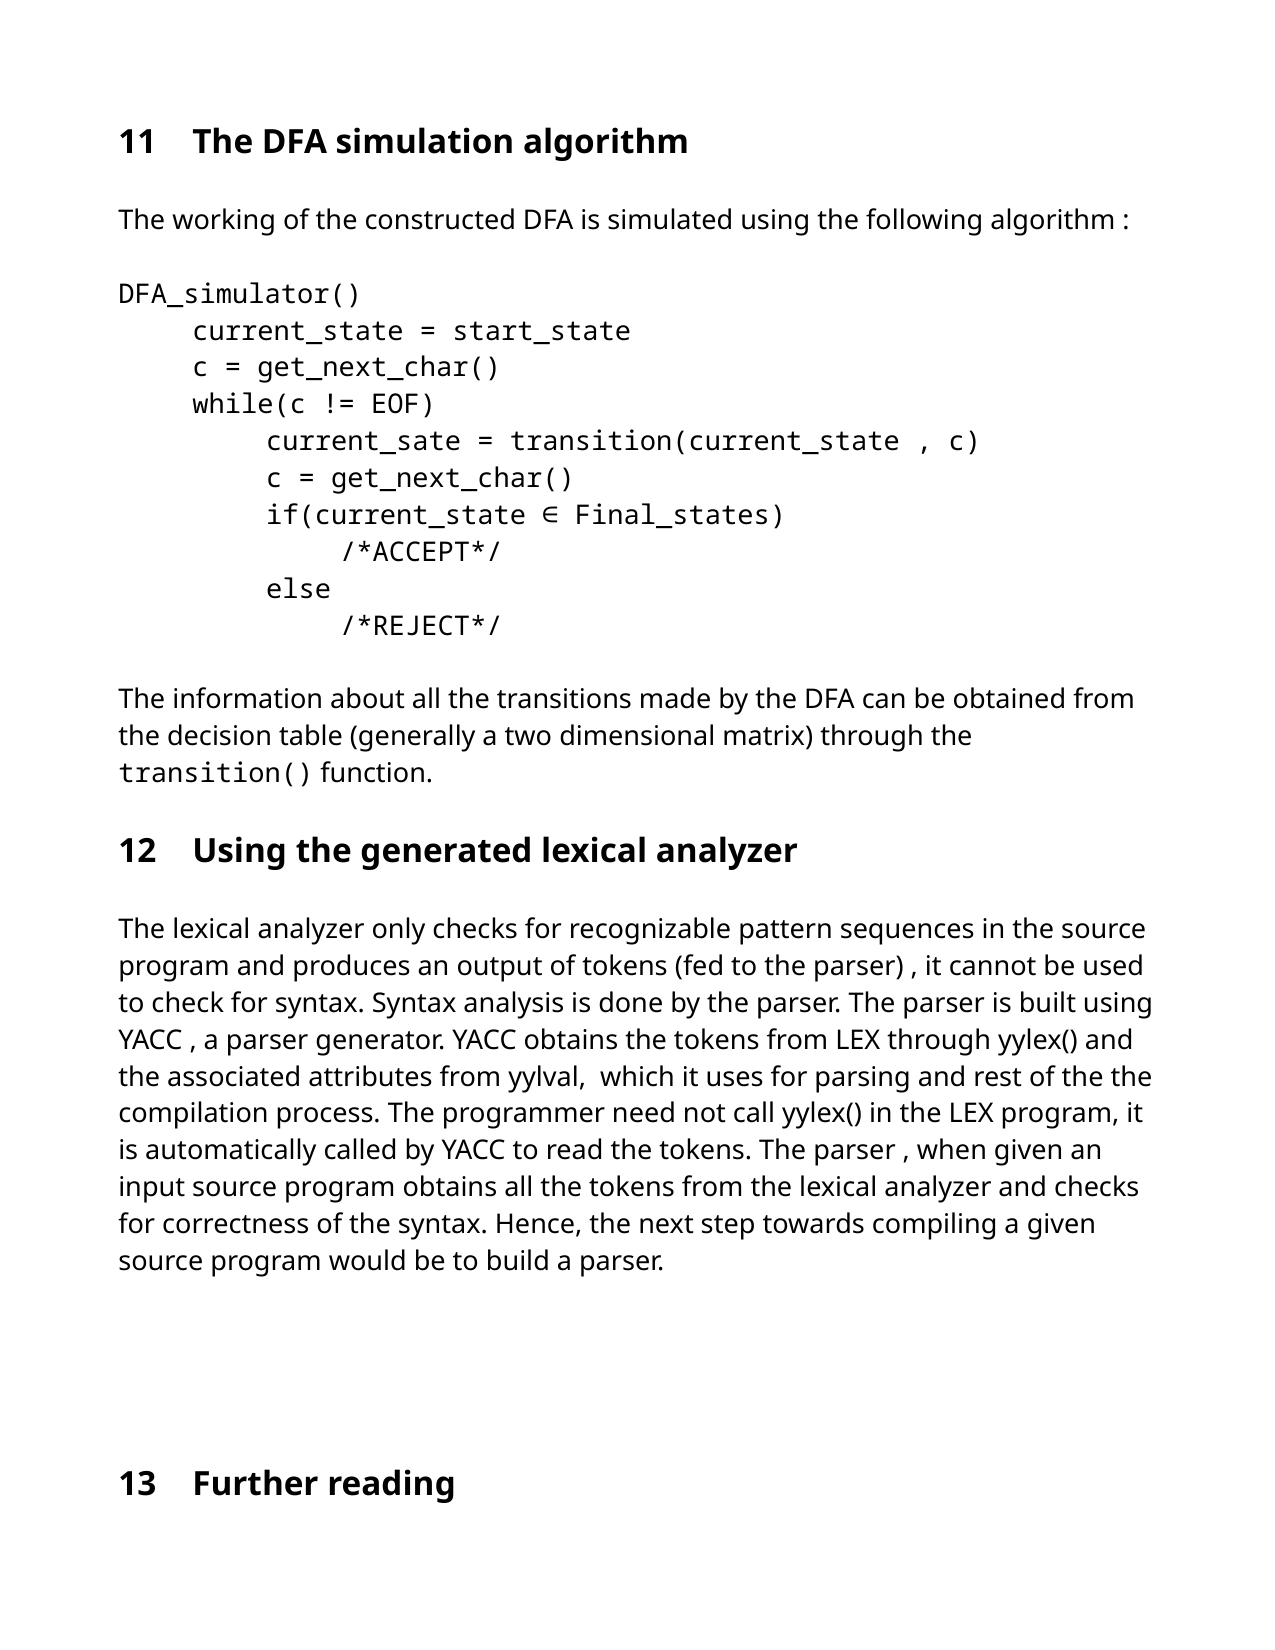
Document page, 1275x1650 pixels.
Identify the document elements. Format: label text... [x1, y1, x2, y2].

text /*ACCEPT*/ [118, 532, 1157, 569]
text c = get_next_char() [118, 348, 1157, 385]
text /*REJECT*/ [118, 606, 1157, 643]
text current_sate = transition(current_state , c) [118, 422, 1157, 458]
text 13 Further reading [118, 1460, 1157, 1505]
text 12 Using the generated lexical analyzer [118, 827, 1157, 873]
text current_state = start_state [118, 311, 1157, 348]
text The lexical analyzer only checks for recognizable pattern sequences in the source program and produces an output of tokens (fed to the parser) , it cannot be used to check for syntax. Syntax analysis is done by the parser. The parser is built using YACC , a parser generator. YACC obtains the tokens from LEX through yylex() and the associated attributes from yylval, which it uses for parsing and rest of the the compilation process. The programmer need not call yylex() in the LEX program, it is automatically called by YACC to read the tokens. The parser , when given an input source program obtains all the tokens from the lexical analyzer and checks for correctness of the syntax. Hence, the next step towards compiling a given source program would be to build a parser. [118, 909, 1157, 1278]
text c = get_next_char() [118, 458, 1157, 495]
text while(c != EOF) [118, 385, 1157, 422]
text DFA_simulator() [118, 274, 1157, 311]
text if(current_state ∈ Final_states) [118, 495, 1157, 532]
text 11 The DFA simulation algorithm [118, 118, 1157, 163]
text The working of the constructed DFA is simulated using the following algorithm : [118, 200, 1157, 237]
text else [118, 569, 1157, 606]
text The information about all the transitions made by the DFA can be obtained from the decision table (generally a two dimensional matrix) through the transition() function. [118, 680, 1157, 790]
